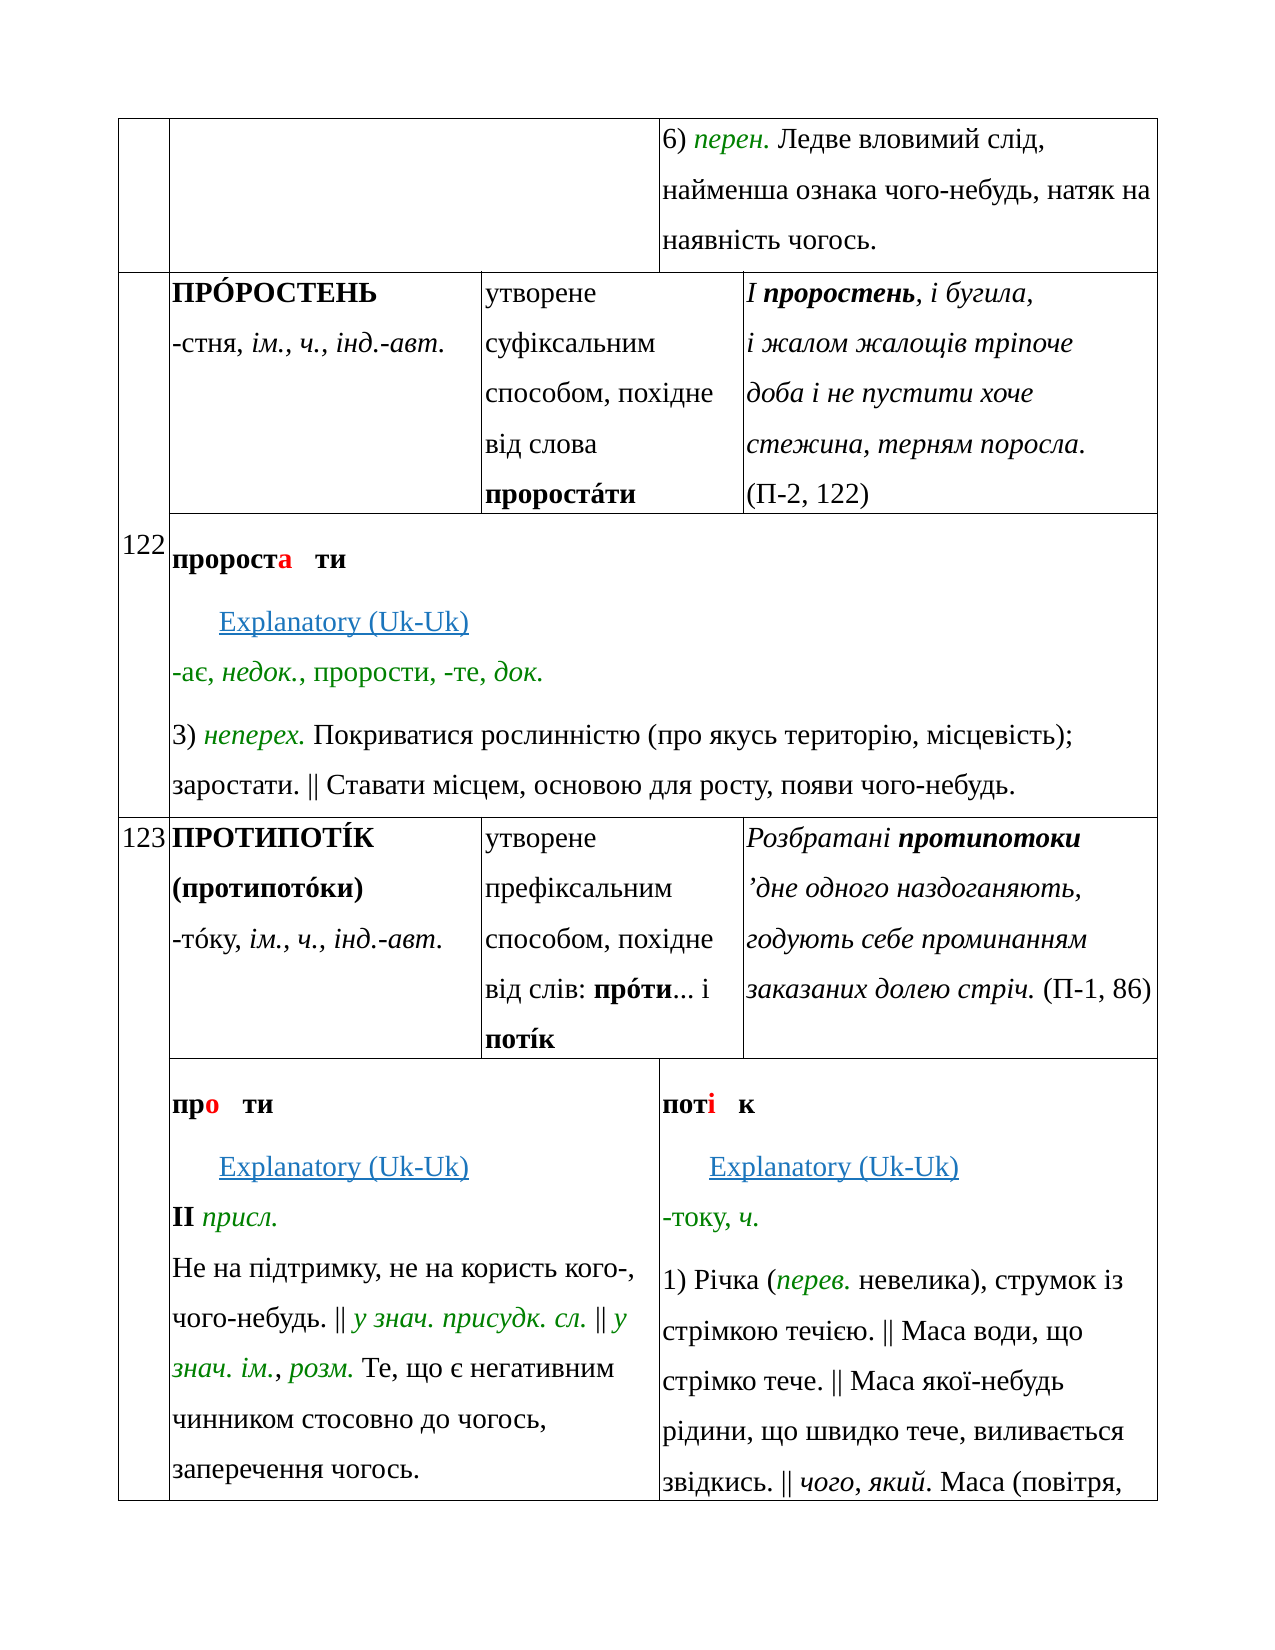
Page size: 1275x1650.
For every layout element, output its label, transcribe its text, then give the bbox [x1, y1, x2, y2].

table_cell утворене суфіксальним способом, похідне від слова проростáти [482, 273, 743, 513]
table_cell 122 [119, 273, 169, 817]
table_cell 6) перен. Ледве вловимий слід, найменша ознака чого-небудь, натяк на наявність чогось. [660, 119, 1157, 271]
table_cell Розбратані протипотоки ’дне одного наздоганяють, годують себе проминанням заказаних долею стріч. (П‑1, 86) [744, 818, 1157, 1058]
table_cell утворене префіксальним способом, похідне від слів: прóти... і потíк [482, 818, 743, 1058]
table_cell Протипотíк (протипотóки) -тóку, ім., ч., інд.-авт. [170, 818, 481, 1058]
table_cell проти Explanatory (Uk-Uk) II присл. Не на підтримку, не на користь кого-, чого-небудь. || у знач. присудк. сл. || у знач. ім., розм. Те, що є негативним чинником стосовно до чогось, заперечення чогось. [170, 1059, 659, 1500]
table_cell [170, 119, 659, 271]
table_cell І проростень, і бугила, і жалом жалощів тріпоче доба і не пустити хоче стежина, терням поросла. (П‑2, 122) [744, 273, 1157, 513]
table_cell 123 [119, 818, 169, 1500]
table_cell Прóростень -стня, ім., ч., інд.-авт. [170, 273, 481, 513]
table_cell проростати Explanatory (Uk-Uk) -ає, недок., прорости, -те, док. 3) неперех. Покриватися рослинністю (про якусь територію, місцевість); заростати. || Ставати місцем, основою для росту, появи чого-небудь. [170, 514, 1157, 817]
table_cell потік Explanatory (Uk-Uk) -току, ч. 1) Річка (перев. невелика), струмок із стрімкою течією. || Маса води, що стрімко тече. || Маса якої-небудь рідини, що швидко тече, виливається звідкись. || чого, який. Маса (повітря, [660, 1059, 1157, 1500]
table_cell [119, 119, 169, 271]
